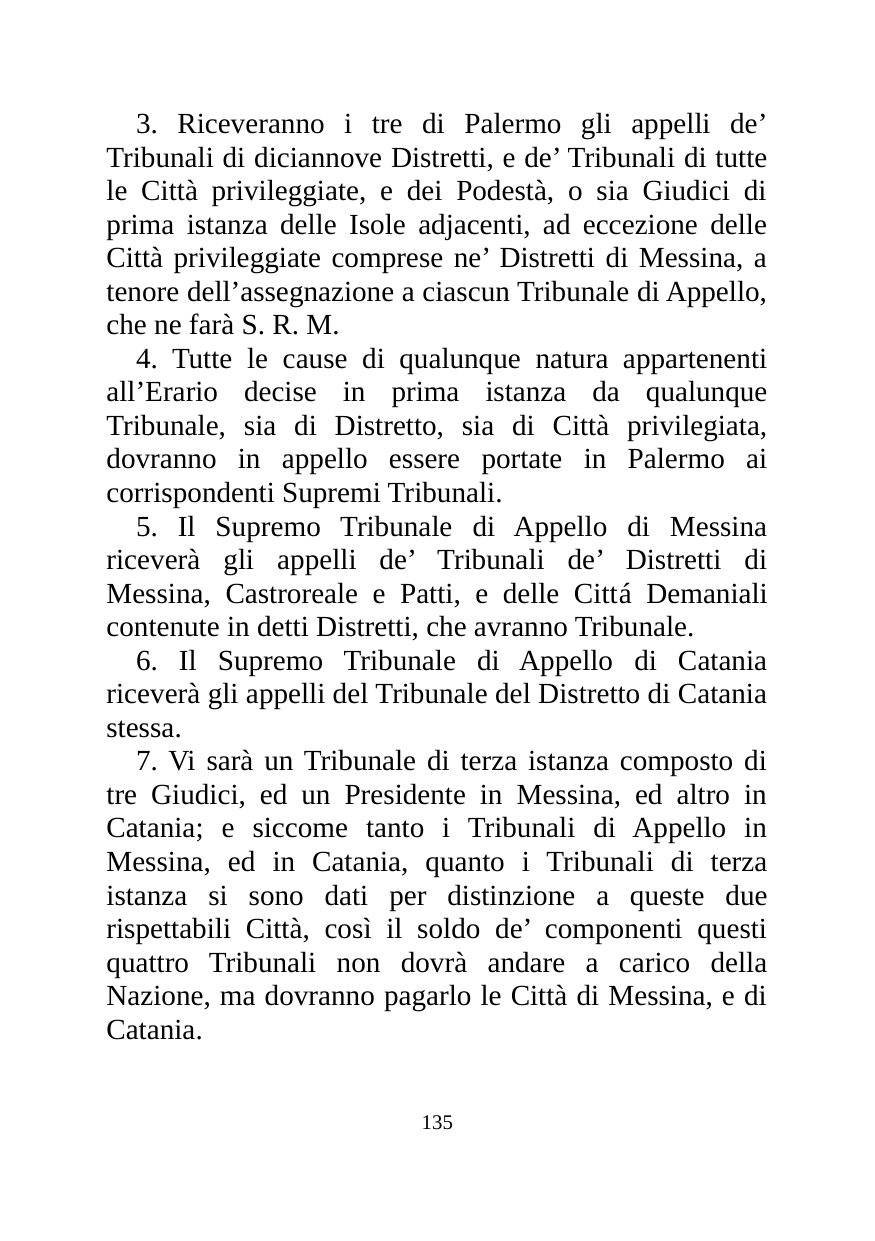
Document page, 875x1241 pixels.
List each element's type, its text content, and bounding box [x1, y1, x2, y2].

text 4. Tutte le cause di qualunque natura appartenenti all’Erario decise in prima istanza da qualunque Tribunale, sia di Distretto, sia di Città privilegiata, dovranno in appello essere portate in Palermo ai corrispondenti Supremi Tribunali. [106, 341, 768, 509]
text 6. Il Supremo Tribunale di Appello di Catania riceverà gli appelli del Tribunale del Distretto di Catania stessa. [106, 643, 768, 743]
text 7. Vi sarà un Tribunale di terza istanza composto di tre Giudici, ed un Presidente in Messina, ed altro in Catania; e siccome tanto i Tribunali di Appello in Messina, ed in Catania, quanto i Tribunali di terza istanza si sono dati per distinzione a queste due rispettabili Città, così il soldo de’ componenti questi quattro Tribunali non dovrà andare a carico della Nazione, ma dovranno pagarlo le Città di Messina, e di Catania. [106, 743, 768, 1045]
text 5. Il Supremo Tribunale di Appello di Messina riceverà gli appelli de’ Tribunali de’ Distretti di Messina, Castroreale e Patti, e delle Cittá Demaniali contenute in detti Distretti, che avranno Tribunale. [106, 509, 768, 643]
text 3. Riceveranno i tre di Palermo gli appelli de’ Tribunali di diciannove Distretti, e de’ Tribunali di tutte le Città privileggiate, e dei Podestà, o sia Giudici di prima istanza delle Isole adjacenti, ad eccezione delle Città privileggiate comprese ne’ Distretti di Messina, a tenore dell’assegnazione a ciascun Tribunale di Appello, che ne farà S. R. M. [106, 106, 768, 341]
